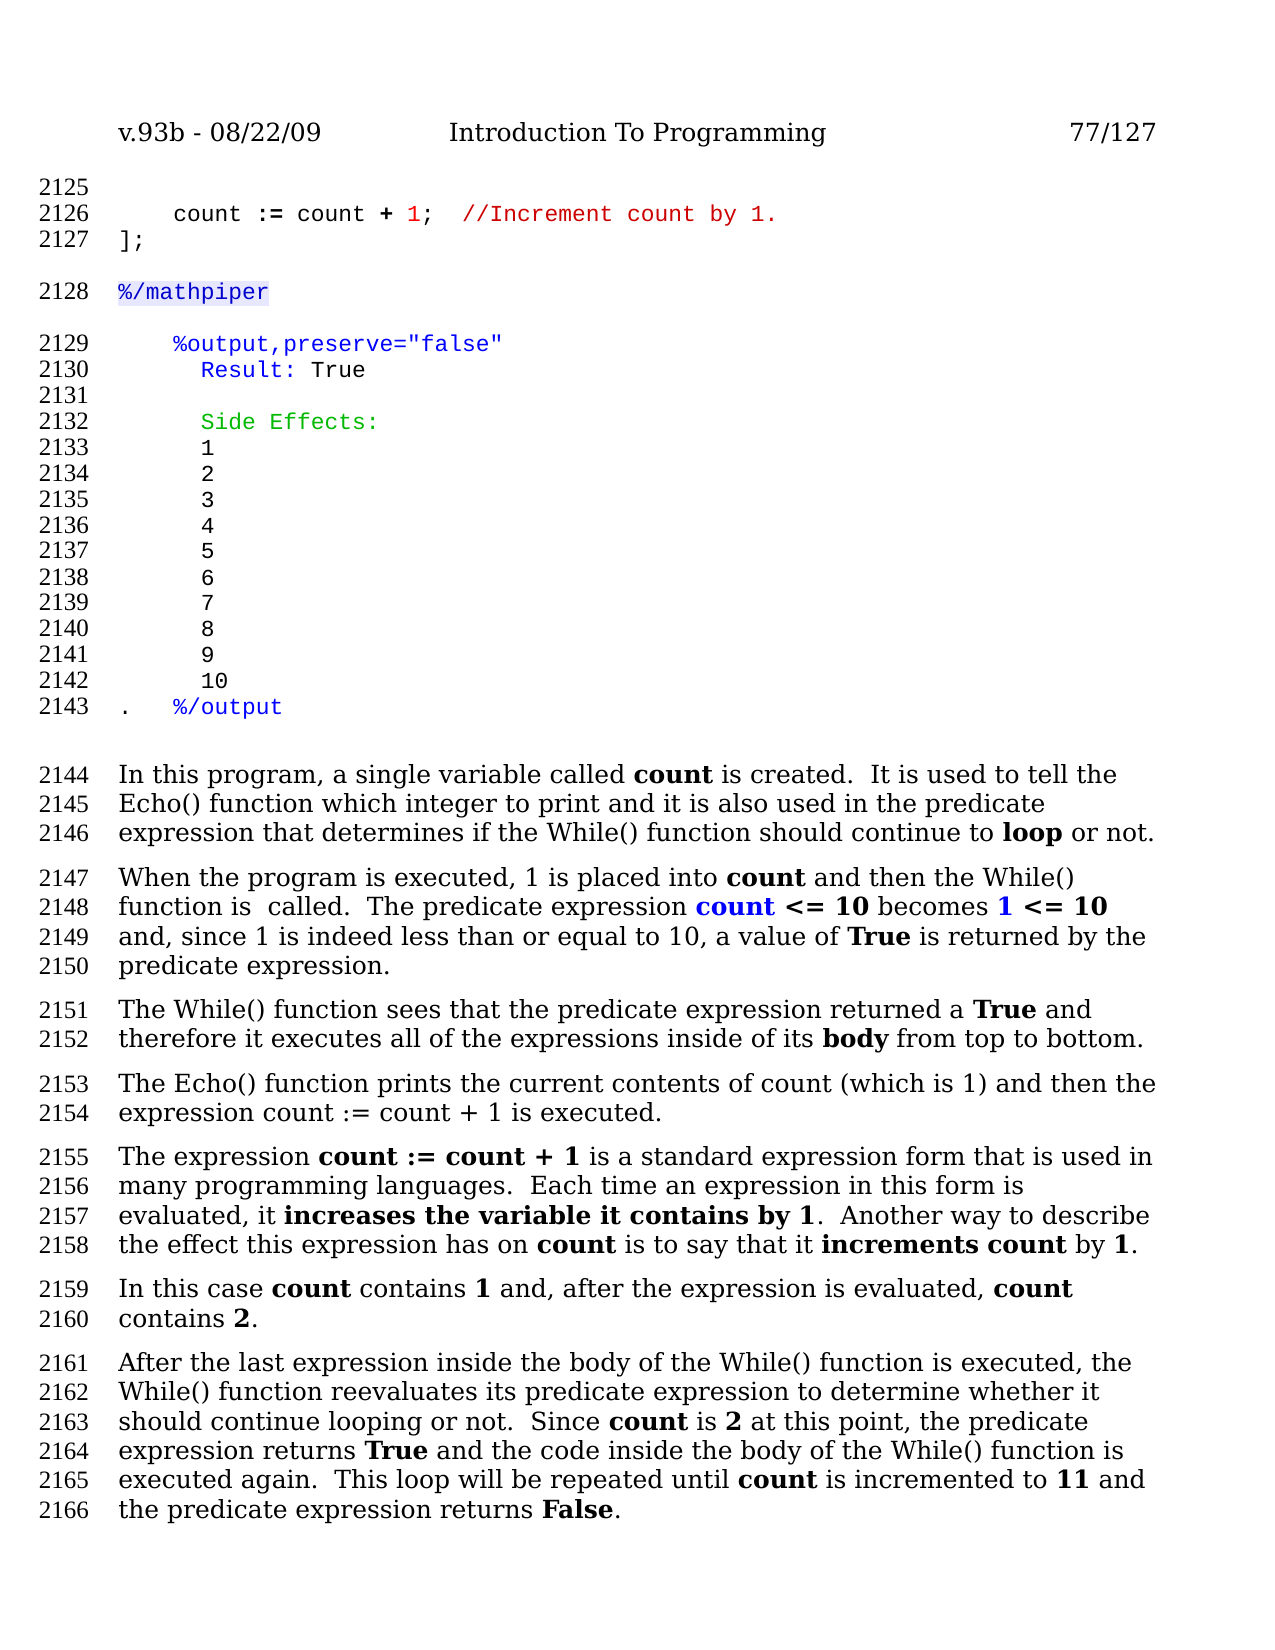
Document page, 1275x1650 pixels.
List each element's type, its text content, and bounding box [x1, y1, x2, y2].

text . %/output [118, 696, 1157, 721]
text ]; [118, 229, 1157, 254]
text 1 [118, 436, 1157, 462]
text The Echo() function prints the current contents of count (which is 1) and then the expression count := count + 1 is executed. [118, 1069, 1157, 1127]
text 2 [118, 462, 1157, 488]
text In this case count contains 1 and, after the expression is evaluated, count contains 2. [118, 1274, 1157, 1333]
text 5 [118, 540, 1157, 566]
text 4 [118, 514, 1157, 540]
text The While() function sees that the predicate expression returned a True and therefore it executes all of the expressions inside of its body from top to bottom. [118, 995, 1157, 1054]
text When the program is executed, 1 is placed into count and then the While() function is called. The predicate expression count <= 10 becomes 1 <= 10 and, since 1 is indeed less than or equal to 10, a value of True is returned by the predicate expression. [118, 863, 1157, 980]
text 8 [118, 618, 1157, 644]
text count := count + 1; //Increment count by 1. [118, 203, 1157, 229]
text After the last expression inside the body of the While() function is executed, the While() function reevaluates its predicate expression to determine whether it should continue looping or not. Since count is 2 at this point, the predicate expression returns True and the code inside the body of the While() function is executed again. This loop will be repeated until count is incremented to 11 and the predicate expression returns False. [118, 1348, 1157, 1524]
text Result: True [118, 358, 1157, 384]
text The expression count := count + 1 is a standard expression form that is used in many programming languages. Each time an expression in this form is evaluated, it increases the variable it contains by 1. Another way to describe the effect this expression has on count is to say that it increments count by 1. [118, 1142, 1157, 1259]
text 10 [118, 669, 1157, 696]
text 7 [118, 592, 1157, 618]
text %/mathpiper [118, 281, 1157, 306]
text 3 [118, 488, 1157, 514]
text 6 [118, 566, 1157, 592]
text 9 [118, 644, 1157, 669]
text %output,preserve="false" [118, 332, 1157, 358]
text Side Effects: [118, 410, 1157, 436]
text In this program, a single variable called count is created. It is used to tell the Echo() function which integer to print and it is also used in the predicate expression that determines if the While() function should continue to loop or not. [118, 760, 1157, 848]
